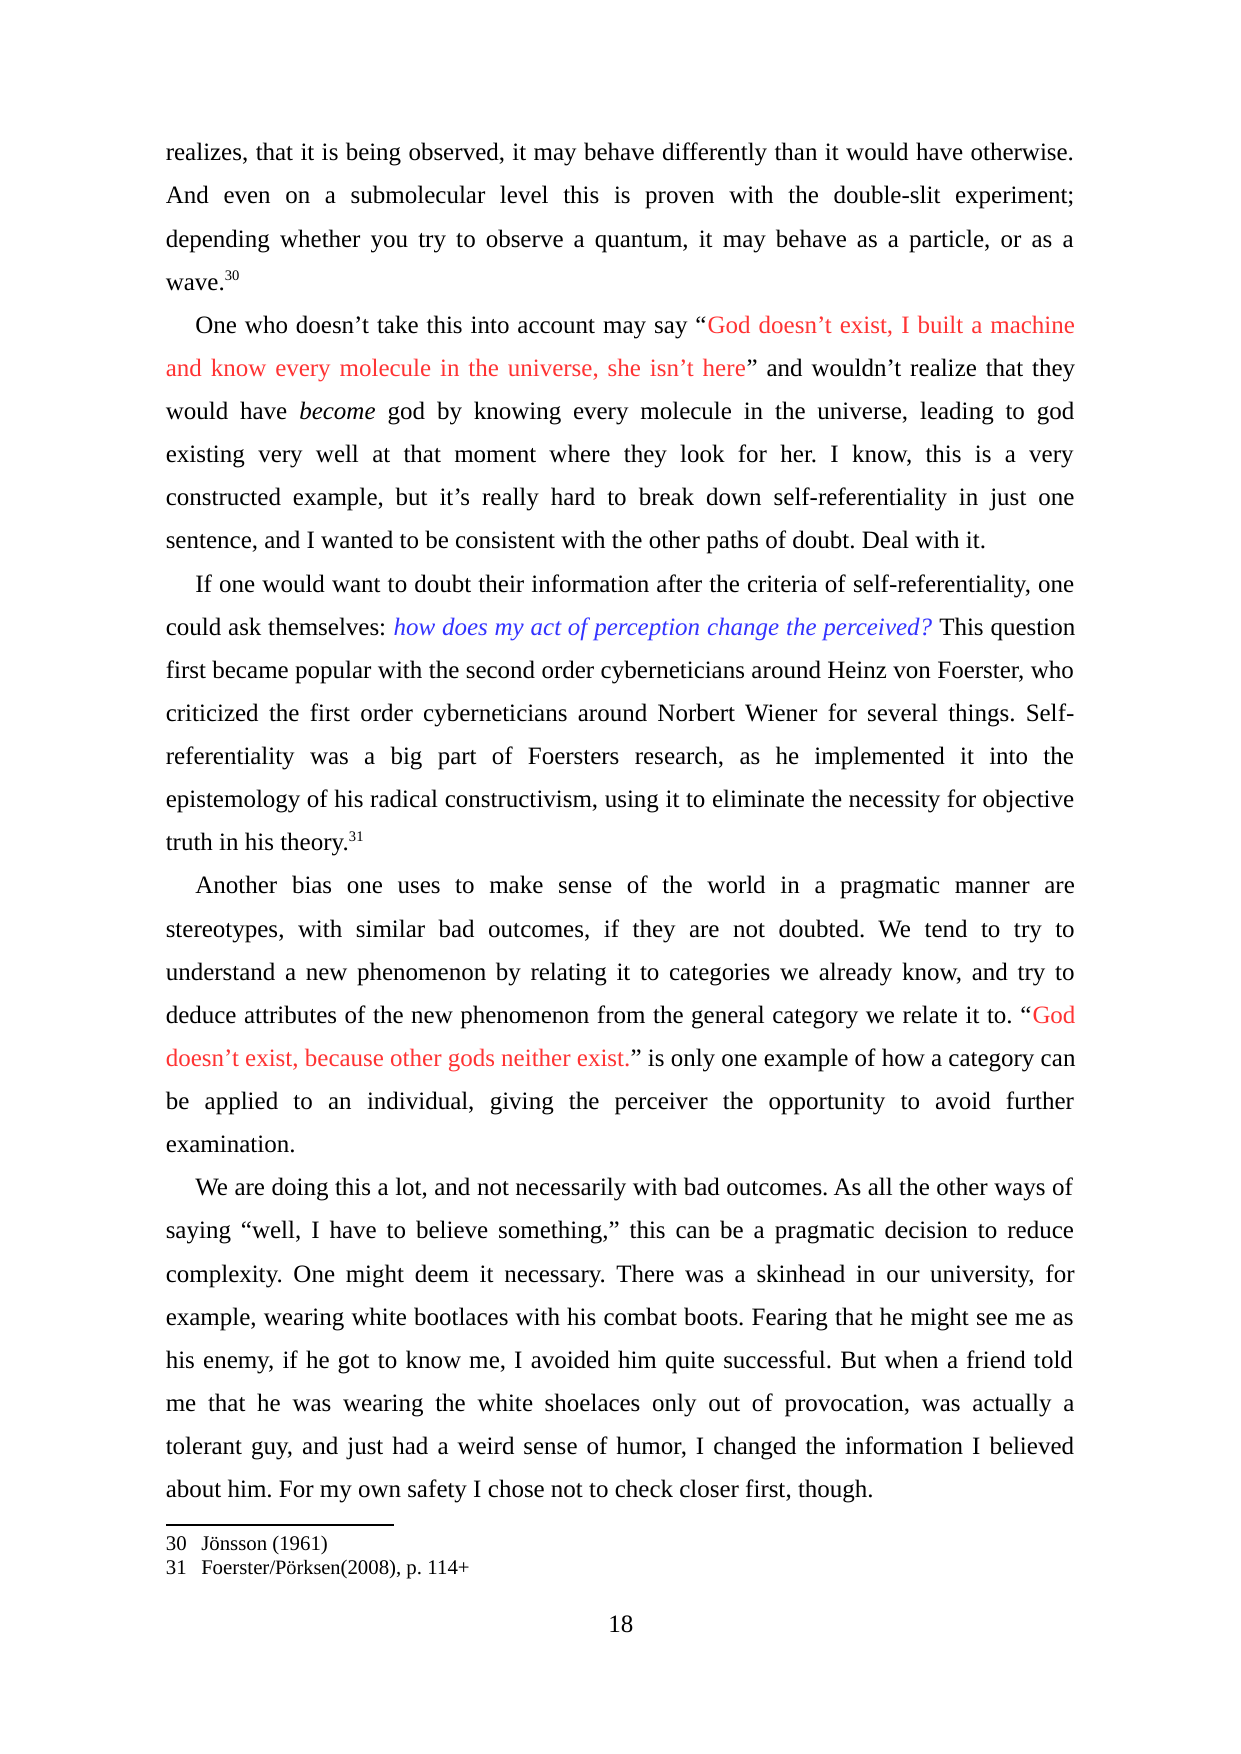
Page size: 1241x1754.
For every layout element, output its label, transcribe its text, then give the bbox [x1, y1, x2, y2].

text One who doesn’t take this into account may say “God doesn’t exist, I built a machine and know every molecule in the universe, she isn’t here” and wouldn’t realize that they would have become god by knowing every molecule in the universe, leading to god existing very well at that moment where they look for her. I know, this is a very constructed example, but it’s really hard to break down self-referentiality in just one sentence, and I wanted to be consistent with the other paths of doubt. Deal with it. [166, 310, 1075, 554]
text Jönsson (1961) [166, 1531, 1075, 1555]
text Another bias one uses to make sense of the world in a pragmatic manner are stereotypes, with similar bad outcomes, if they are not doubted. We tend to try to understand a new phenomenon by relating it to categories we already know, and try to deduce attributes of the new phenomenon from the general category we relate it to. “God doesn’t exist, because other gods neither exist.” is only one example of how a category can be applied to an individual, giving the perceiver the opportunity to avoid further examination. [166, 871, 1075, 1158]
text If one would want to doubt their information after the criteria of self-referentiality, one could ask themselves: how does my act of perception change the perceived? This question first became popular with the second order cyberneticians around Heinz von Foerster, who criticized the first order cyberneticians around Norbert Wiener for several things. Self-referentiality was a big part of Foersters research, as he implemented it into the epistemology of his radical constructivism, using it to eliminate the necessity for objective truth in his theory. [166, 569, 1075, 856]
text realizes, that it is being observed, it may behave differently than it would have otherwise. And even on a submolecular level this is proven with the double-slit experiment; depending whether you try to observe a quantum, it may behave as a particle, or as a wave. [166, 137, 1075, 296]
text We are doing this a lot, and not necessarily with bad outcomes. As all the other ways of saying “well, I have to believe something,” this can be a pragmatic decision to reduce complexity. One might deem it necessary. There was a skinhead in our university, for example, wearing white bootlaces with his combat boots. Fearing that he might see me as his enemy, if he got to know me, I avoided him quite successful. But when a friend told me that he was wearing the white shoelaces only out of provocation, was actually a tolerant guy, and just had a weird sense of humor, I changed the information I believed about him. For my own safety I chose not to check closer first, though. [166, 1172, 1075, 1503]
text Foerster/Pörksen(2008), p. 114+ [166, 1555, 1075, 1579]
